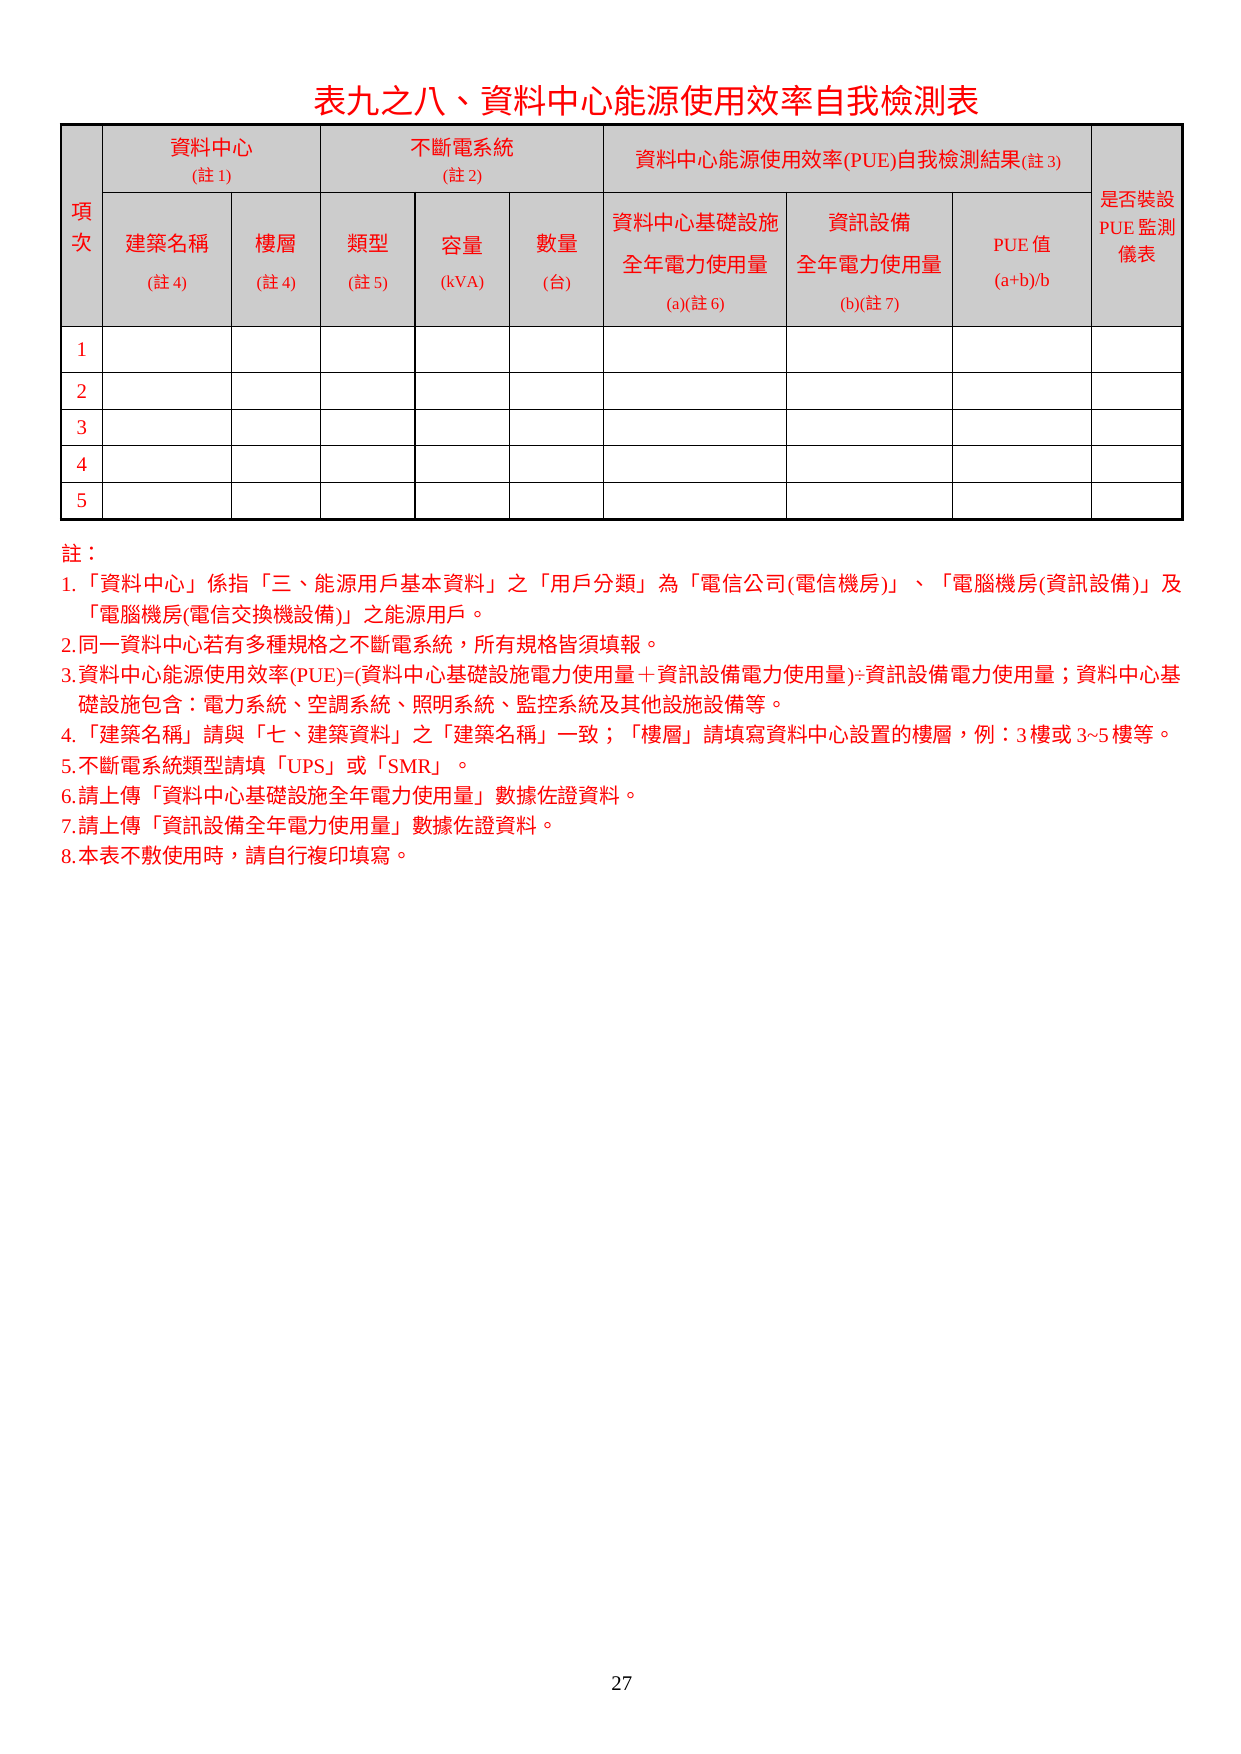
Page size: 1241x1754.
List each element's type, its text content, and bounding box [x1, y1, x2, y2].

table_cell 5 [62, 483, 102, 518]
table_cell [232, 446, 320, 482]
list 表九之八、資料中心能源使用效率自我檢測表 [61, 75, 1182, 123]
table_cell [604, 373, 786, 408]
table_cell [787, 483, 952, 518]
table_header 資料中心能源使用效率(PUE)自我檢測結果(註3) [604, 126, 1091, 192]
table_cell [232, 483, 320, 518]
list 本表不敷使用時，請自行複印填寫。 [61, 839, 1182, 870]
table_header 資料中心 (註1) [103, 126, 320, 192]
table_cell [232, 410, 320, 445]
table_cell [787, 446, 952, 482]
table_cell [510, 327, 603, 372]
table_cell [510, 373, 603, 408]
list 不斷電系統類型請填「UPS」或「SMR」。 [61, 749, 1182, 779]
table_cell 數量 (台) [510, 193, 603, 326]
table_cell [103, 373, 231, 408]
table_cell [103, 483, 231, 518]
table_cell [1092, 410, 1181, 445]
table_cell [103, 446, 231, 482]
table_cell 類型 (註5) [321, 193, 414, 326]
table_cell 資訊設備 全年電力使用量 (b)(註7) [787, 193, 952, 326]
table_cell [416, 446, 509, 482]
table_cell [232, 327, 320, 372]
list 同一資料中心若有多種規格之不斷電系統，所有規格皆須填報。 [61, 628, 1182, 658]
table_cell [953, 446, 1091, 482]
table_cell [416, 483, 509, 518]
table_cell 資料中心基礎設施 全年電力使用量 (a)(註6) [604, 193, 786, 326]
list 資料中心能源使用效率(PUE)=(資料中心基礎設施電力使用量＋資訊設備電力使用量)÷資訊設備電力使用量；資料中心基礎設施包含：電力系統、空調系統、照明系統、監控系統及其他設施設備等。 [61, 658, 1182, 719]
table_cell [510, 446, 603, 482]
table_cell [1092, 327, 1181, 372]
table_cell [232, 373, 320, 408]
table_cell [604, 483, 786, 518]
table_cell [103, 410, 231, 445]
table_cell [510, 410, 603, 445]
list 請上傳「資訊設備全年電力使用量」數據佐證資料。 [61, 809, 1182, 839]
list 請上傳「資料中心基礎設施全年電力使用量」數據佐證資料。 [61, 779, 1182, 809]
table_cell 建築名稱 (註4) [103, 193, 231, 326]
table_cell [953, 373, 1091, 408]
table_cell [1092, 483, 1181, 518]
table_cell 1 [62, 327, 102, 372]
table_cell [416, 327, 509, 372]
table_cell [953, 327, 1091, 372]
table_cell [321, 446, 414, 482]
table_cell [321, 373, 414, 408]
table_cell [787, 327, 952, 372]
table_cell [1092, 446, 1181, 482]
table_cell [416, 373, 509, 408]
list 「建築名稱」請與「七、建築資料」之「建築名稱」一致；「樓層」請填寫資料中心設置的樓層，例：3樓或3~5樓等。 [61, 719, 1182, 749]
table_header 是否裝設PUE監測儀表 [1092, 126, 1181, 326]
table_cell 4 [62, 446, 102, 482]
table_cell [321, 410, 414, 445]
table_cell [1092, 373, 1181, 408]
table_header 不斷電系統 (註2) [321, 126, 603, 192]
table_cell 3 [62, 410, 102, 445]
table_cell [953, 483, 1091, 518]
table_cell [604, 327, 786, 372]
table_cell [787, 373, 952, 408]
table_cell [604, 410, 786, 445]
table_cell [321, 483, 414, 518]
table_cell [416, 410, 509, 445]
table_cell PUE值 (a+b)/b [953, 193, 1091, 326]
table_cell 容量 (kVA) [416, 193, 509, 326]
table_cell [953, 410, 1091, 445]
table_cell [103, 327, 231, 372]
text 註： [61, 537, 1182, 568]
table_cell 樓層 (註4) [232, 193, 320, 326]
table_header 項次 [62, 126, 102, 326]
list 「資料中心」係指「三、能源用戶基本資料」之「用戶分類」為「電信公司(電信機房)」、「電腦機房(資訊設備)」及「電腦機房(電信交換機設備)」之能源用戶。 [61, 568, 1182, 628]
table_cell [787, 410, 952, 445]
table_cell 2 [62, 373, 102, 408]
table_cell [604, 446, 786, 482]
table_cell [510, 483, 603, 518]
table_cell [321, 327, 414, 372]
